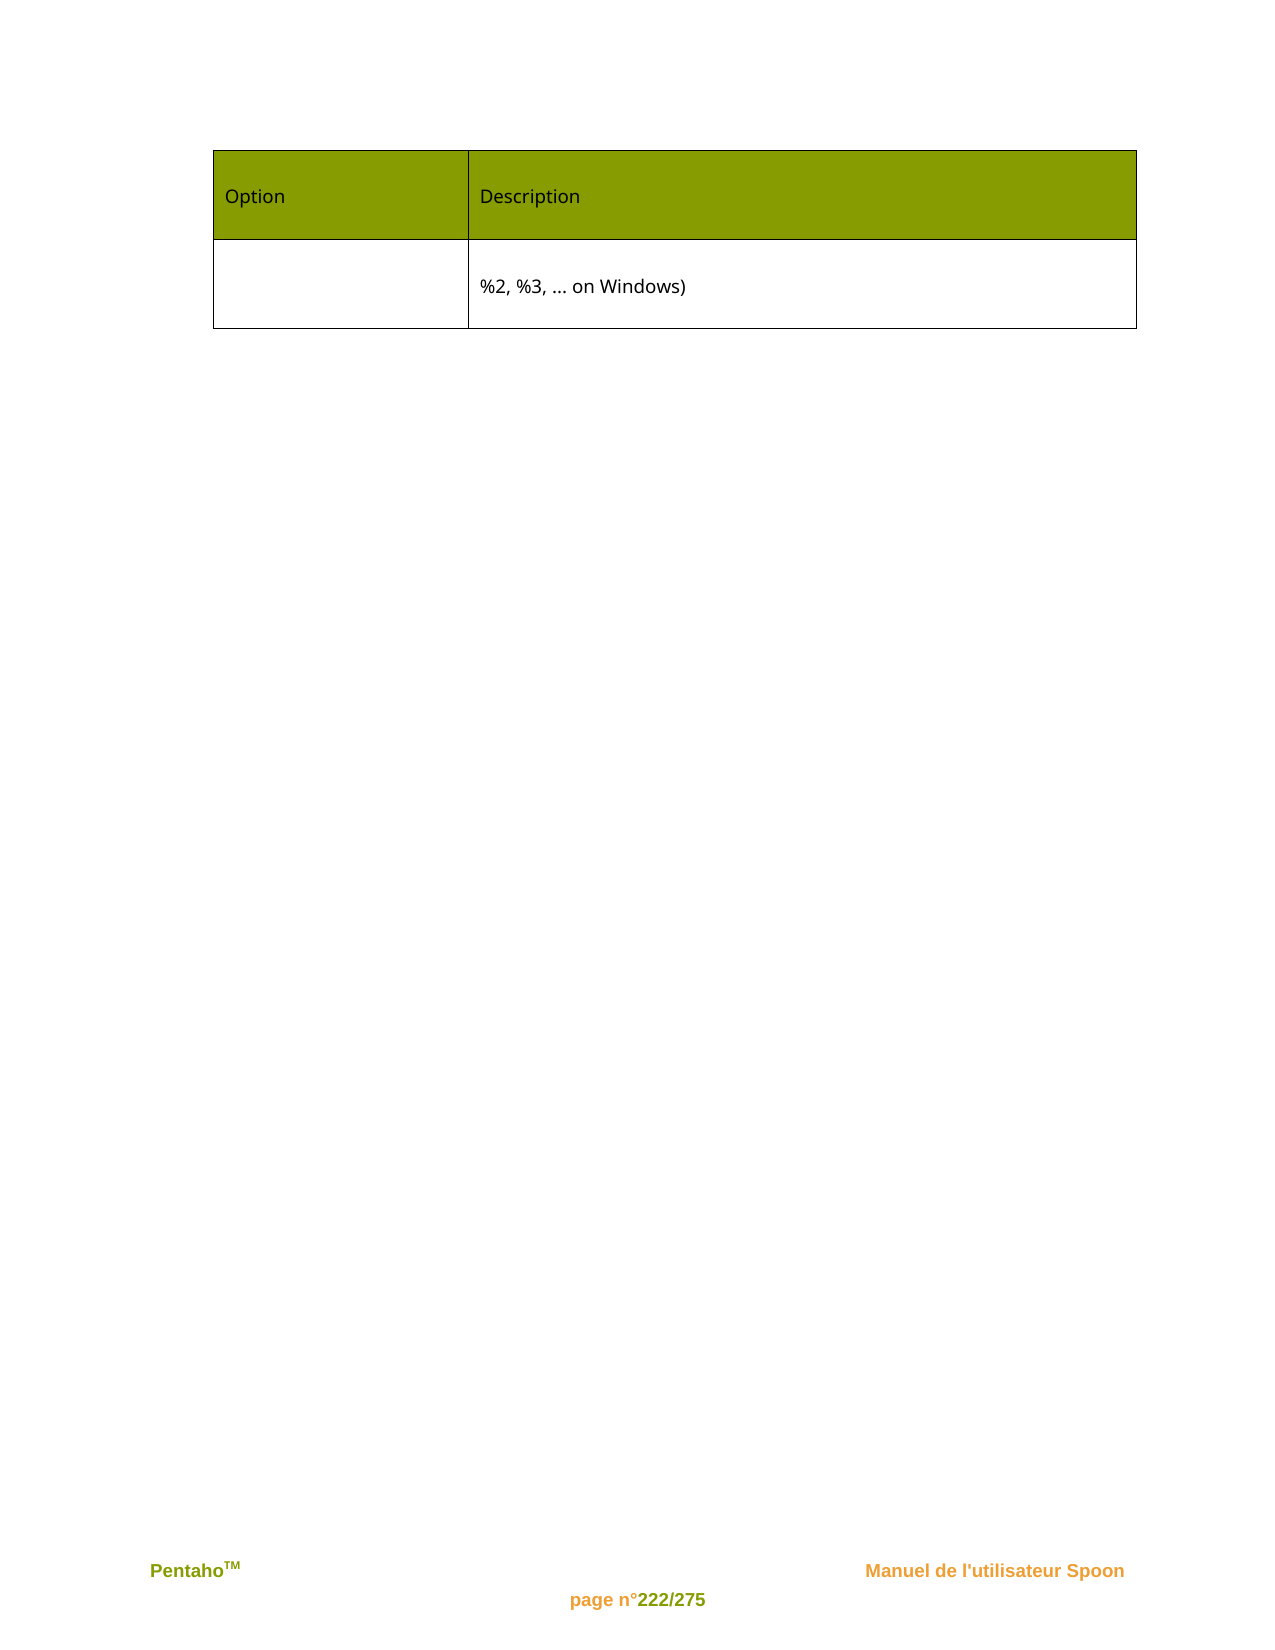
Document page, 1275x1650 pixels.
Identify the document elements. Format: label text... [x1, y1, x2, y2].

table_header Description [469, 151, 1136, 239]
table_cell %2, %3, ... on Windows) [469, 240, 1136, 328]
table_header Option [214, 151, 468, 239]
table_cell [214, 240, 468, 328]
